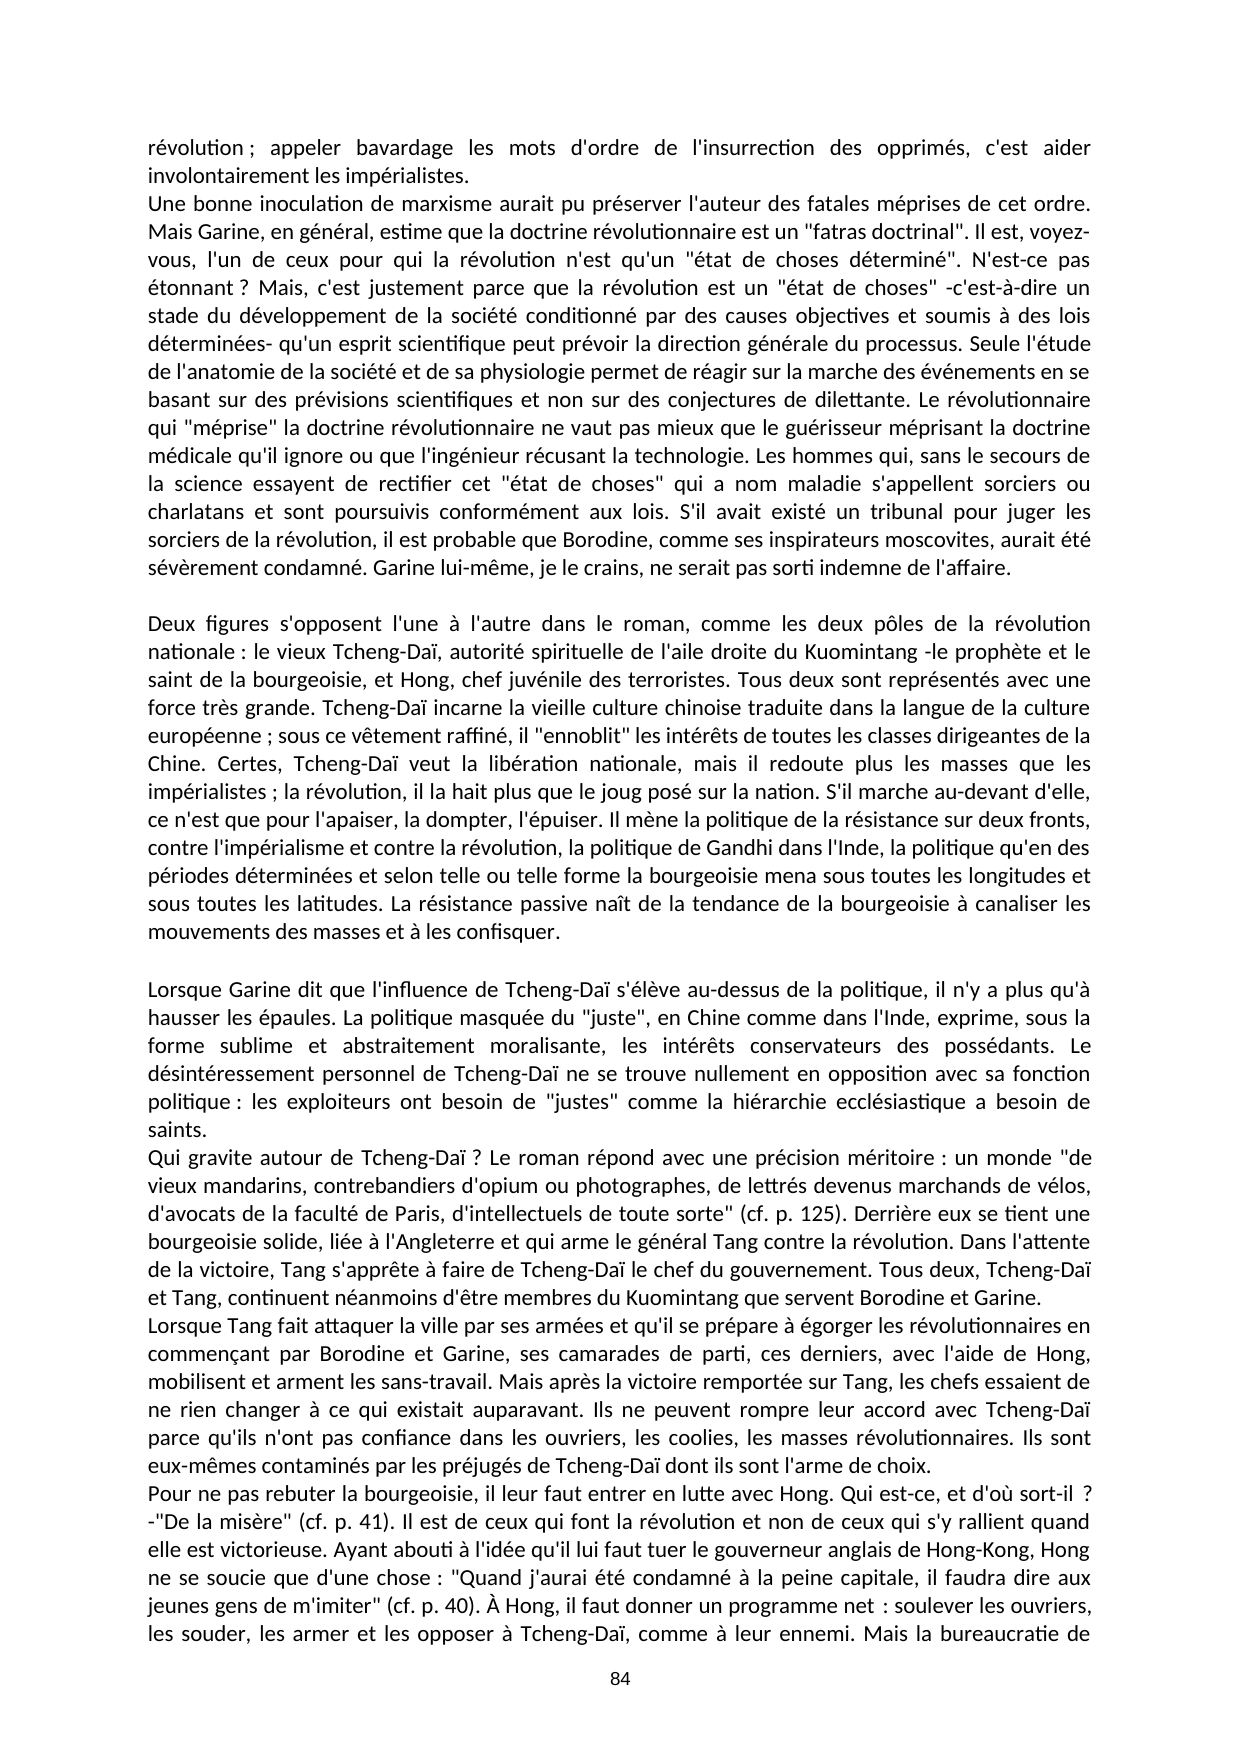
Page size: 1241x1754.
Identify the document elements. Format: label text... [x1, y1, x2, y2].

text Lorsque Garine dit que l'influence de Tcheng-Daï s'élève au-dessus de la politique, il n'y a plus qu'à hausser les épaules. La politique masquée du "juste", en Chine comme dans l'Inde, exprime, sous la forme sublime et abstraitement moralisante, les intérêts conservateurs des possédants. Le désintéressement personnel de Tcheng-Daï ne se trouve nullement en opposition avec sa fonction politique : les exploiteurs ont besoin de "justes" comme la hiérarchie ecclésiastique a besoin de saints. [148, 975, 1093, 1143]
text révolution ; appeler bavardage les mots d'ordre de l'insurrection des opprimés, c'est aider involontairement les impérialistes. [148, 133, 1093, 189]
text Pour ne pas rebuter la bourgeoisie, il leur faut entrer en lutte avec Hong. Qui est-ce, et d'où sort-il ? -"De la misère" (cf. p. 41). Il est de ceux qui font la révolution et non de ceux qui s'y rallient quand elle est victorieuse. Ayant abouti à l'idée qu'il lui faut tuer le gouverneur anglais de Hong-Kong, Hong ne se soucie que d'une chose : "Quand j'aurai été condamné à la peine capitale, il faudra dire aux jeunes gens de m'imiter" (cf. p. 40). À Hong, il faut donner un programme net : soulever les ouvriers, les souder, les armer et les opposer à Tcheng-Daï, comme à leur ennemi. Mais la bureaucratie de [148, 1479, 1093, 1647]
text Deux figures s'opposent l'une à l'autre dans le roman, comme les deux pôles de la révolution nationale : le vieux Tcheng-Daï, autorité spirituelle de l'aile droite du Kuomintang -le prophète et le saint de la bourgeoisie, et Hong, chef juvénile des terroristes. Tous deux sont représentés avec une force très grande. Tcheng-Daï incarne la vieille culture chinoise traduite dans la langue de la culture européenne ; sous ce vêtement raffiné, il "ennoblit" les intérêts de toutes les classes dirigeantes de la Chine. Certes, Tcheng-Daï veut la libération nationale, mais il redoute plus les masses que les impérialistes ; la révolution, il la hait plus que le joug posé sur la nation. S'il marche au-devant d'elle, ce n'est que pour l'apaiser, la dompter, l'épuiser. Il mène la politique de la résistance sur deux fronts, contre l'impérialisme et contre la révolution, la politique de Gandhi dans l'Inde, la politique qu'en des périodes déterminées et selon telle ou telle forme la bourgeoisie mena sous toutes les longitudes et sous toutes les latitudes. La résistance passive naît de la tendance de la bourgeoisie à canaliser les mouvements des masses et à les confisquer. [148, 609, 1093, 945]
text Lorsque Tang fait attaquer la ville par ses armées et qu'il se prépare à égorger les révolutionnaires en commençant par Borodine et Garine, ses camarades de parti, ces derniers, avec l'aide de Hong, mobilisent et arment les sans-travail. Mais après la victoire remportée sur Tang, les chefs essaient de ne rien changer à ce qui existait auparavant. Ils ne peuvent rompre leur accord avec Tcheng-Daï parce qu'ils n'ont pas confiance dans les ouvriers, les coolies, les masses révolutionnaires. Ils sont eux-mêmes contaminés par les préjugés de Tcheng-Daï dont ils sont l'arme de choix. [148, 1311, 1093, 1479]
text Une bonne inoculation de marxisme aurait pu préserver l'auteur des fatales méprises de cet ordre. Mais Garine, en général, estime que la doctrine révolutionnaire est un "fatras doctrinal". Il est, voyez-vous, l'un de ceux pour qui la révolution n'est qu'un "état de choses déterminé". N'est-ce pas étonnant ? Mais, c'est justement parce que la révolution est un "état de choses" -c'est-à-dire un stade du développement de la société conditionné par des causes objectives et soumis à des lois déterminées- qu'un esprit scientifique peut prévoir la direction générale du processus. Seule l'étude de l'anatomie de la société et de sa physiologie permet de réagir sur la marche des événements en se basant sur des prévisions scientifiques et non sur des conjectures de dilettante. Le révolutionnaire qui "méprise" la doctrine révolutionnaire ne vaut pas mieux que le guérisseur méprisant la doctrine médicale qu'il ignore ou que l'ingénieur récusant la technologie. Les hommes qui, sans le secours de la science essayent de rectifier cet "état de choses" qui a nom maladie s'appellent sorciers ou charlatans et sont poursuivis conformément aux lois. S'il avait existé un tribunal pour juger les sorciers de la révolution, il est probable que Borodine, comme ses inspirateurs moscovites, aurait été sévèrement condamné. Garine lui-même, je le crains, ne serait pas sorti indemne de l'affaire. [148, 189, 1093, 581]
text Qui gravite autour de Tcheng-Daï ? Le roman répond avec une précision méritoire : un monde "de vieux mandarins, contrebandiers d'opium ou photographes, de lettrés devenus marchands de vélos, d'avocats de la faculté de Paris, d'intellectuels de toute sorte" (cf. p. 125). Derrière eux se tient une bourgeoisie solide, liée à l'Angleterre et qui arme le général Tang contre la révolution. Dans l'attente de la victoire, Tang s'apprête à faire de Tcheng-Daï le chef du gouvernement. Tous deux, Tcheng-Daï et Tang, continuent néanmoins d'être membres du Kuomintang que servent Borodine et Garine. [148, 1143, 1093, 1311]
